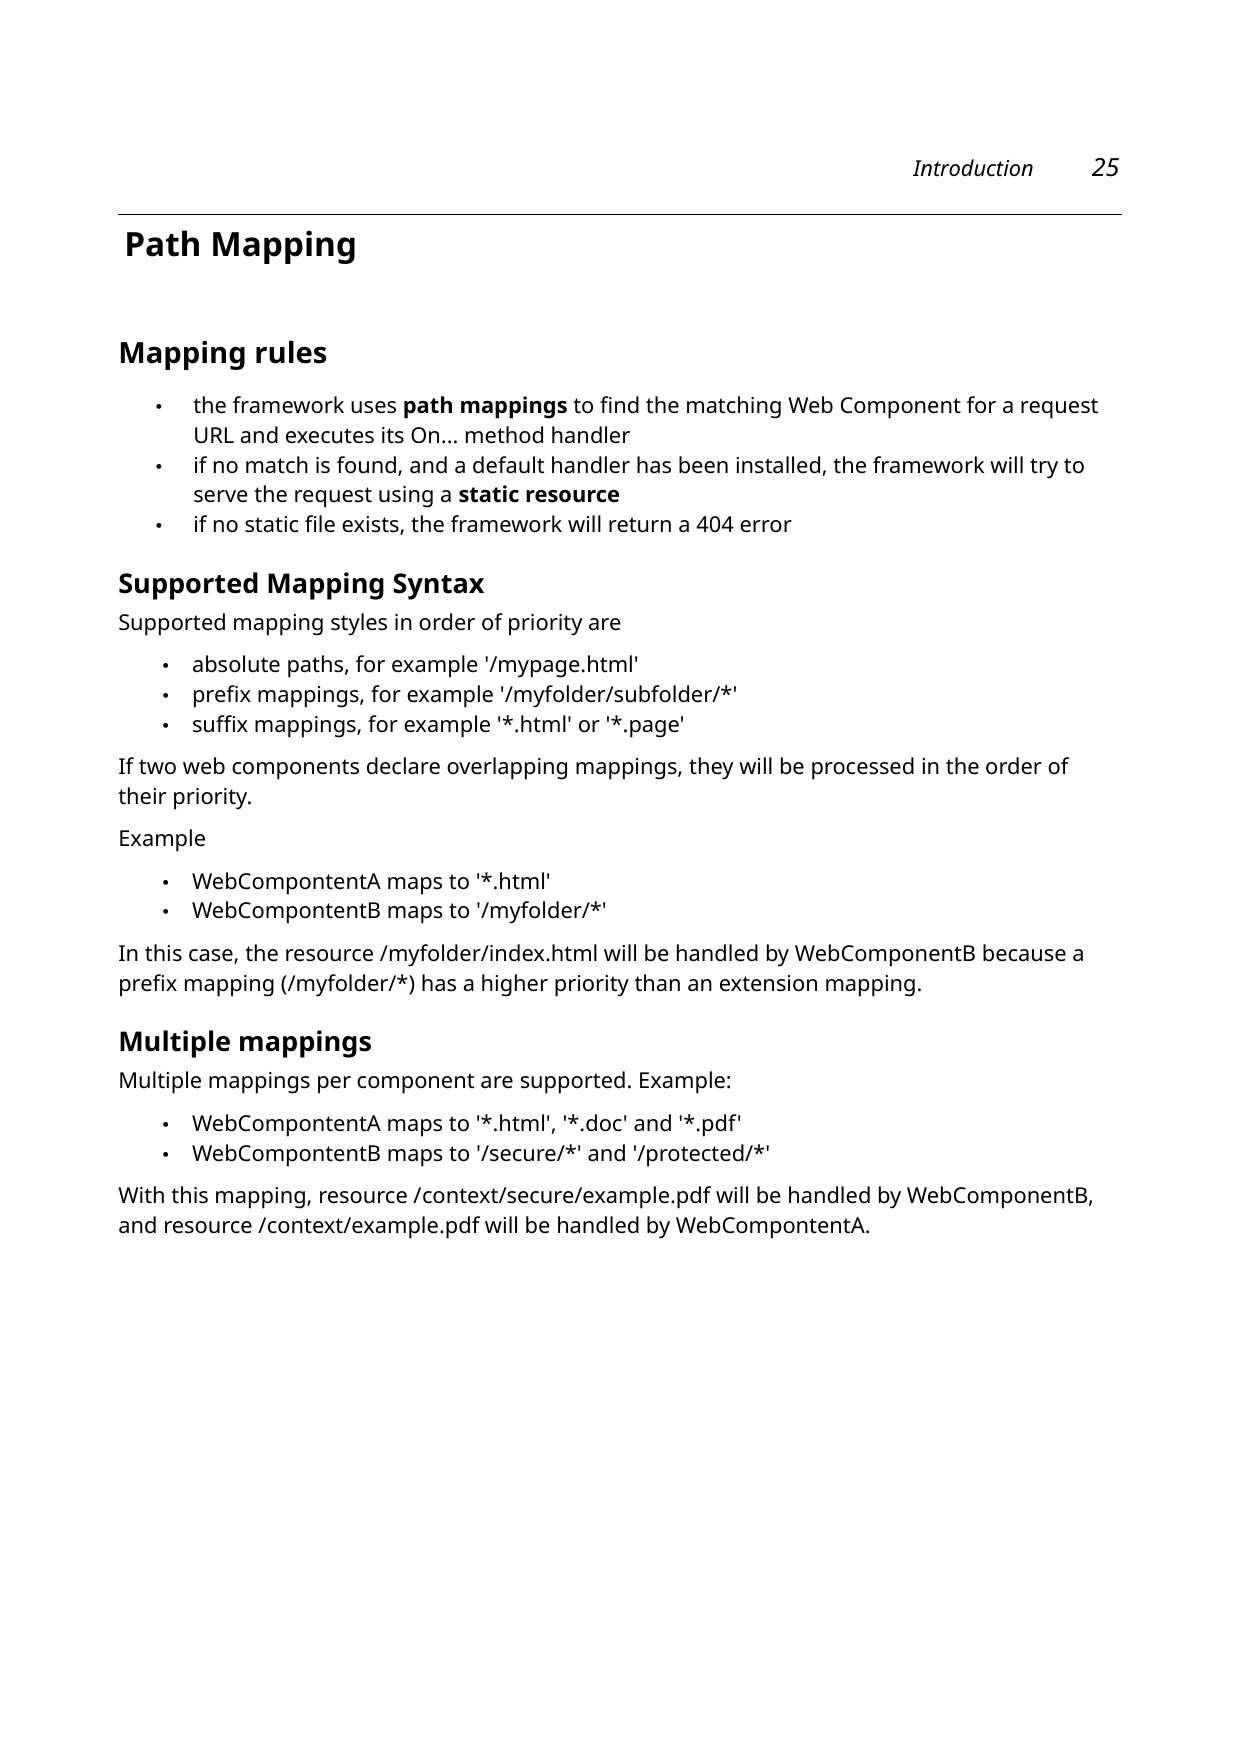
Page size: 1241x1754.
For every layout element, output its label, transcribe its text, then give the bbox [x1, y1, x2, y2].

list the framework uses path mappings to find the matching Web Component for a request URL and executes its On... method handler [156, 390, 1122, 450]
list suffix mappings, for example '*.html' or '*.page' [162, 709, 1122, 739]
subtitle Multiple mappings [118, 1022, 1122, 1059]
list WebCompontentA maps to '*.html' [162, 866, 1122, 896]
text Supported mapping styles in order of priority are [118, 607, 1122, 637]
subtitle Supported Mapping Syntax [118, 564, 1122, 601]
text With this mapping, resource /context/secure/example.pdf will be handled by WebComponentB, and resource /context/example.pdf will be handled by WebCompontentA. [118, 1180, 1122, 1239]
list absolute paths, for example '/mypage.html' [162, 649, 1122, 679]
list prefix mappings, for example '/myfolder/subfolder/*' [162, 679, 1122, 709]
list WebCompontentA maps to '*.html', '*.doc' and '*.pdf' [162, 1108, 1122, 1138]
subtitle Path Mapping [118, 215, 1122, 272]
subtitle Mapping rules [118, 332, 1122, 372]
list if no static file exists, the framework will return a 404 error [156, 509, 1122, 539]
list if no match is found, and a default handler has been installed, the framework will try to serve the request using a static resource [156, 450, 1122, 509]
text Multiple mappings per component are supported. Example: [118, 1066, 1122, 1095]
list WebCompontentB maps to '/myfolder/*' [162, 896, 1122, 925]
list WebCompontentB maps to '/secure/*' and '/protected/*' [162, 1138, 1122, 1167]
text If two web components declare overlapping mappings, they will be processed in the order of their priority. [118, 751, 1122, 811]
text Example [118, 823, 1122, 853]
text In this case, the resource /myfolder/index.html will be handled by WebComponentB because a prefix mapping (/myfolder/*) has a higher priority than an extension mapping. [118, 938, 1122, 997]
